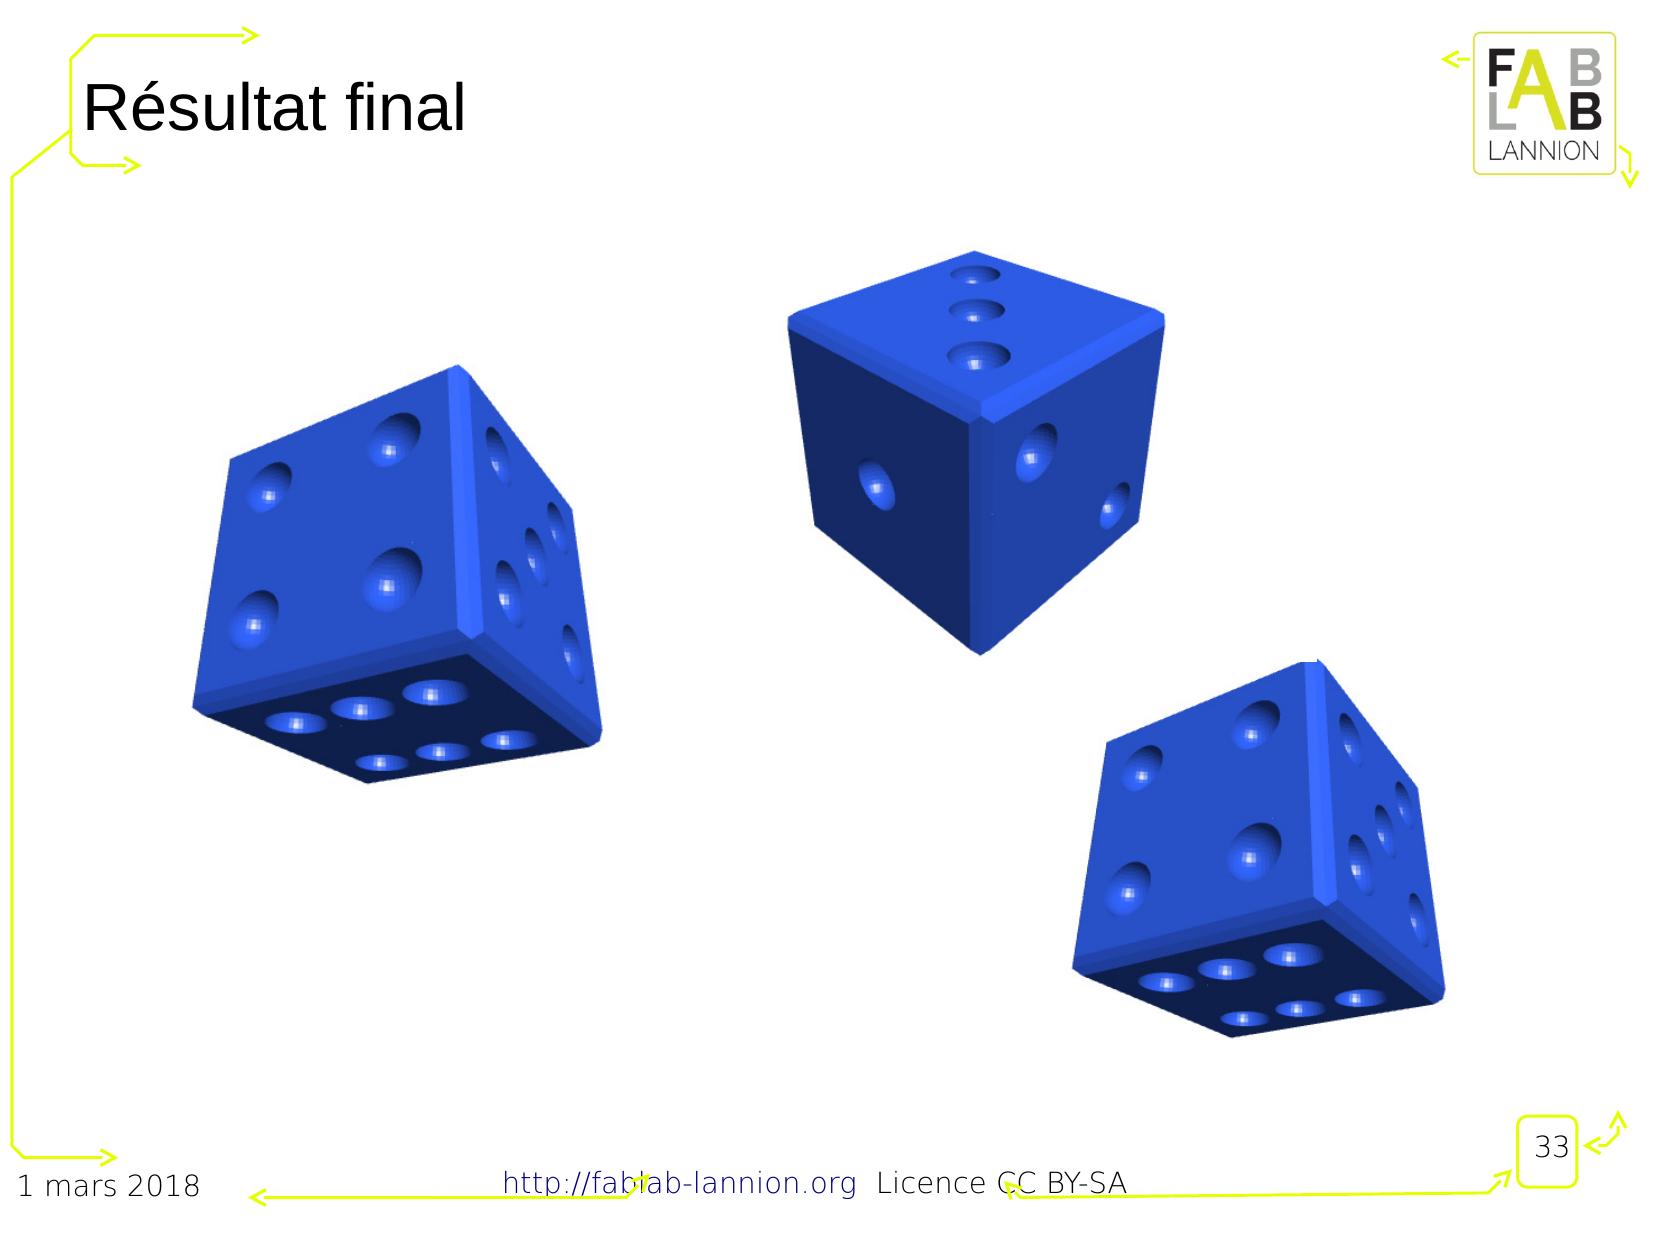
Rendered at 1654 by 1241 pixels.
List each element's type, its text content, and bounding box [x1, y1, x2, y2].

picture [34, 65, 1607, 1099]
title Résultat final [82, 49, 1441, 166]
picture [1470, 29, 1619, 178]
